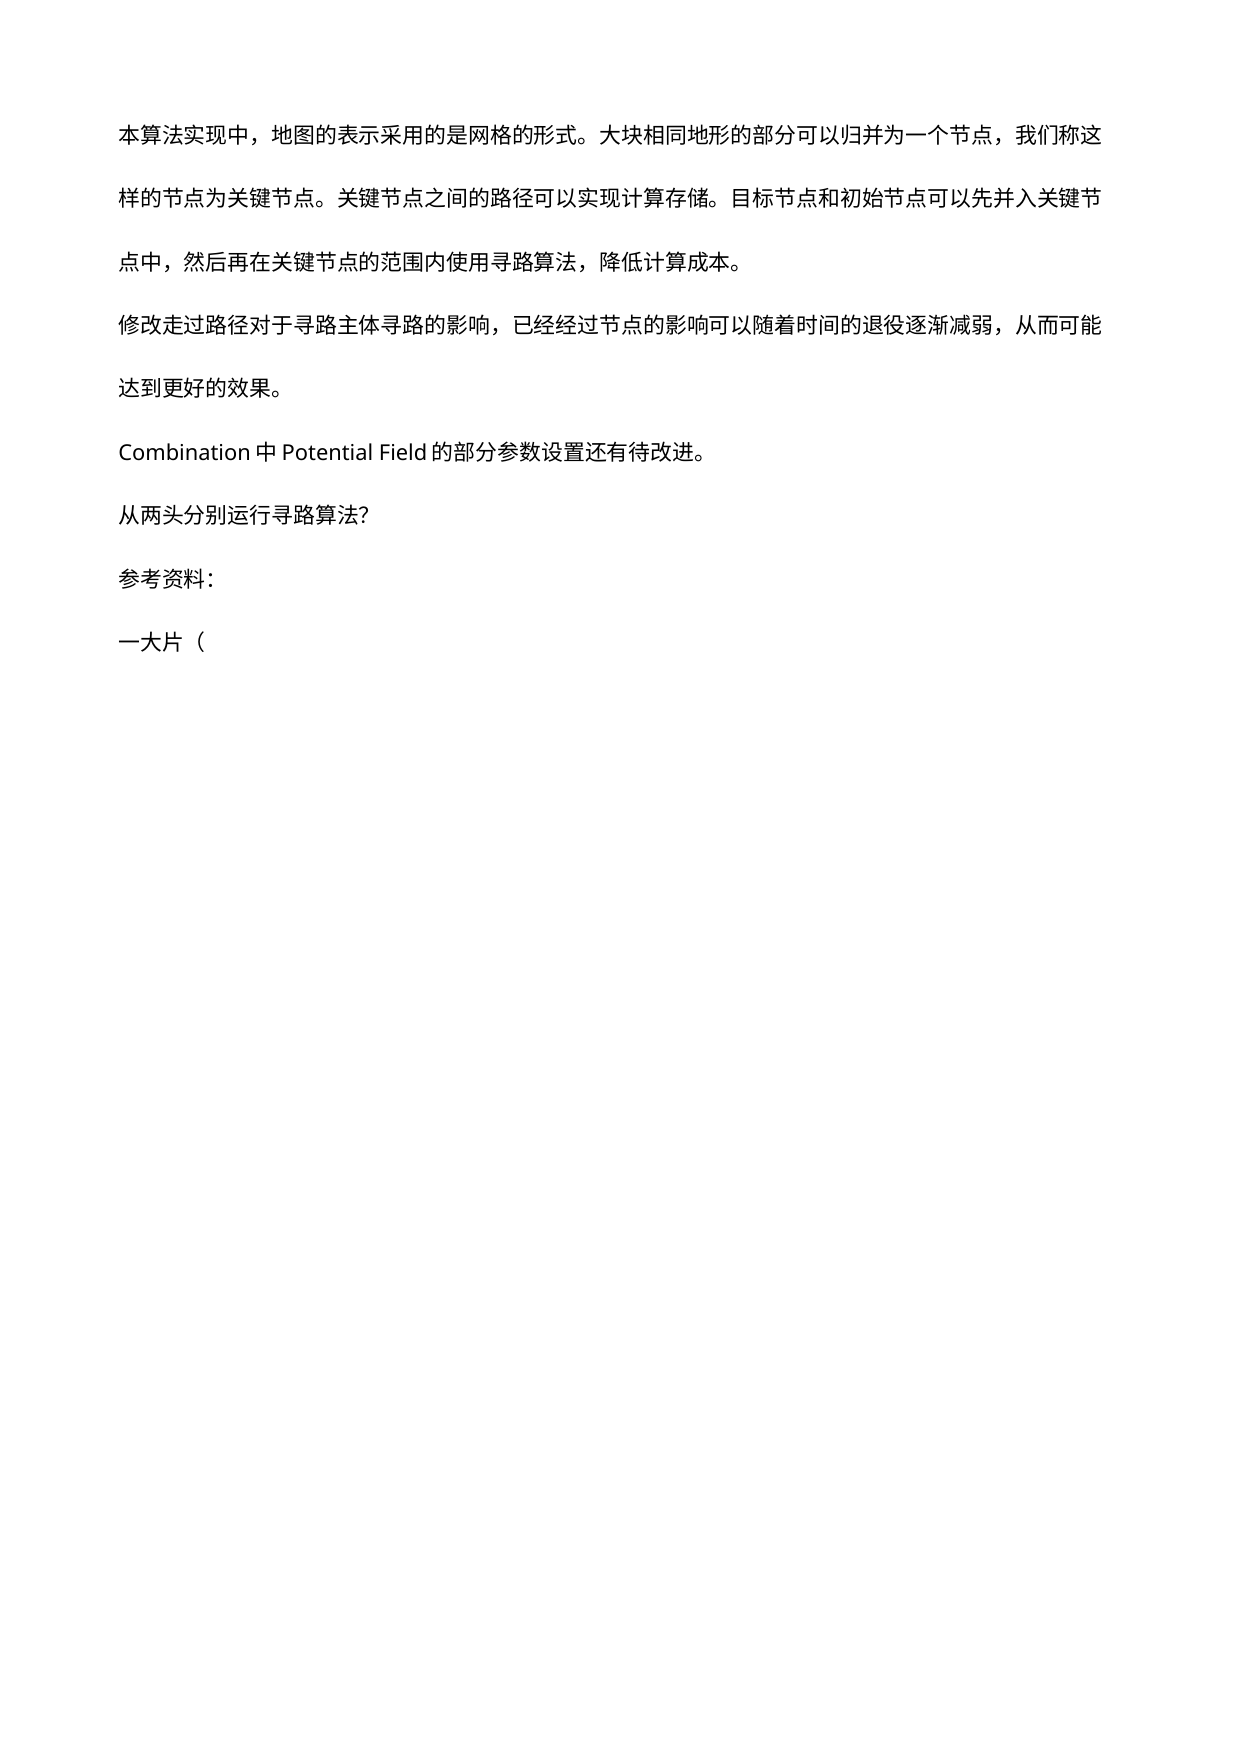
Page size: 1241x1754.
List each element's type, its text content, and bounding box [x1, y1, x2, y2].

text 修改走过路径对于寻路主体寻路的影响，已经经过节点的影响可以随着时间的退役逐渐减弱，从而可能达到更好的效果。 [118, 308, 1122, 403]
text 参考资料： [118, 562, 1122, 593]
text 从两头分别运行寻路算法？ [118, 498, 1122, 530]
text 本算法实现中，地图的表示采用的是网格的形式。大块相同地形的部分可以归并为一个节点，我们称这样的节点为关键节点。关键节点之间的路径可以实现计算存储。目标节点和初始节点可以先并入关键节点中，然后再在关键节点的范围内使用寻路算法，降低计算成本。 [118, 118, 1122, 276]
text 一大片（ [118, 625, 1122, 657]
text Combination中Potential Field的部分参数设置还有待改进。 [118, 435, 1122, 467]
